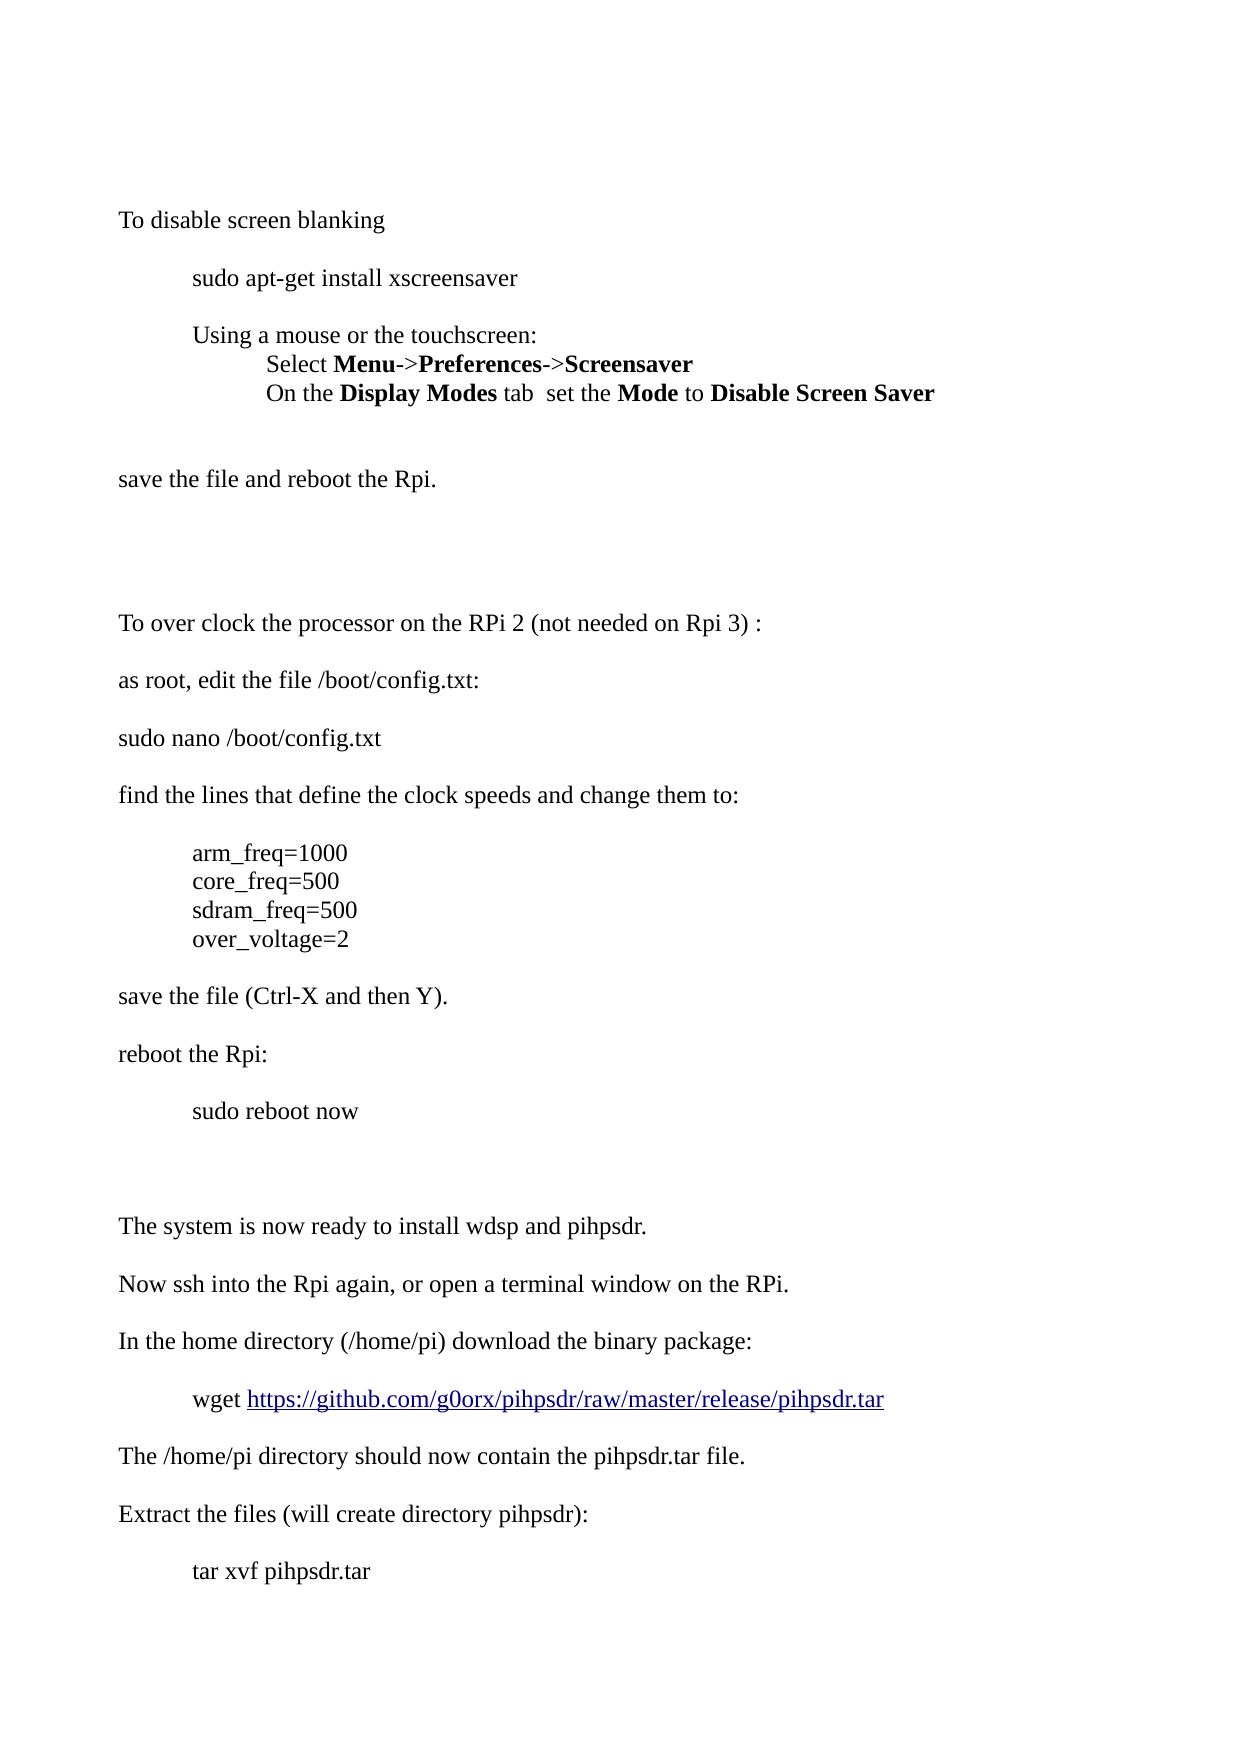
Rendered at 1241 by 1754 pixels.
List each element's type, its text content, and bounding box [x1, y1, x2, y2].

text tar xvf pihpsdr.tar [118, 1556, 1122, 1585]
text Now ssh into the Rpi again, or open a terminal window on the RPi. [118, 1269, 1122, 1298]
text arm_freq=1000 [192, 838, 1122, 866]
text core_freq=500 [192, 866, 1122, 895]
text find the lines that define the clock speeds and change them to: [118, 780, 1122, 809]
text To disable screen blanking [118, 205, 1122, 234]
text wget https://github.com/g0orx/pihpsdr/raw/master/release/pihpsdr.tar [118, 1384, 1122, 1413]
text reboot the Rpi: [118, 1039, 1122, 1068]
text sudo reboot now [192, 1096, 1122, 1125]
text The /home/pi directory should now contain the pihpsdr.tar file. [118, 1441, 1122, 1470]
text In the home directory (/home/pi) download the binary package: [118, 1326, 1122, 1355]
text save the file and reboot the Rpi. [118, 464, 1122, 493]
text over_voltage=2 [192, 924, 1122, 953]
text sdram_freq=500 [192, 895, 1122, 924]
text sudo nano /boot/config.txt [118, 723, 1122, 751]
text sudo apt-get install xscreensaver [118, 263, 1122, 291]
text as root, edit the file /boot/config.txt: [118, 665, 1122, 694]
text save the file (Ctrl-X and then Y). [118, 981, 1122, 1010]
text Using a mouse or the touchscreen: [118, 320, 1122, 349]
text Select Menu->Preferences->Screensaver [266, 349, 1122, 378]
text Extract the files (will create directory pihpsdr): [118, 1499, 1122, 1528]
text To over clock the processor on the RPi 2 (not needed on Rpi 3) : [118, 608, 1122, 636]
text On the Display Modes tab set the Mode to Disable Screen Saver [266, 378, 1122, 406]
text The system is now ready to install wdsp and pihpsdr. [118, 1211, 1122, 1240]
